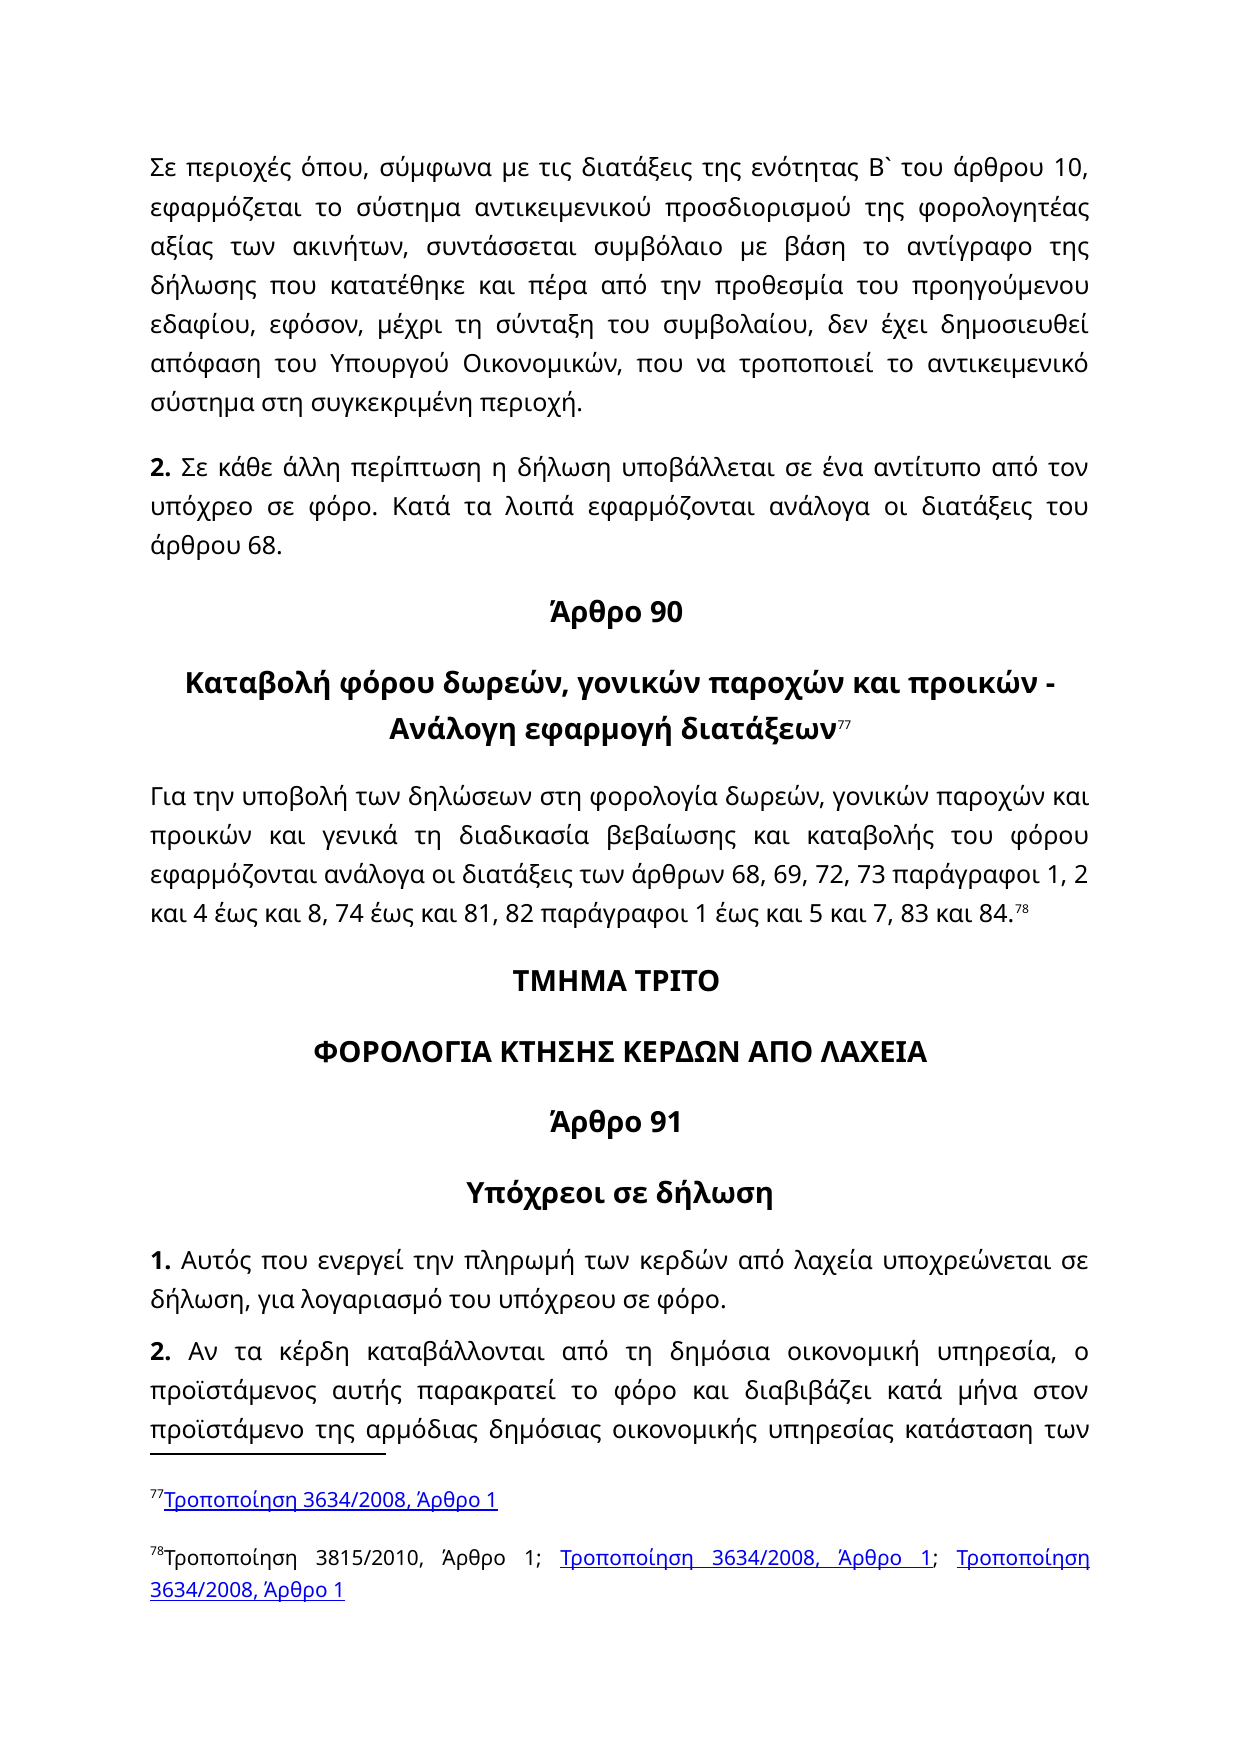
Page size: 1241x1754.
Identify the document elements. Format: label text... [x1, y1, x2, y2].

subtitle ΦΟΡΟΛΟΓΙΑ ΚΤΗΣΗΣ ΚΕΡΔΩΝ ΑΠΟ ΛΑΧΕΙΑ [150, 1031, 1090, 1071]
subtitle Καταβολή φόρου δωρεών, γονικών παροχών και προικών - Ανάλογη εφαρμογή διατάξεων [150, 662, 1090, 748]
text Για την υποβολή των δηλώσεων στη φορολογία δωρεών, γονικών παροχών και προικών και γενικά τη διαδικασία βεβαίωσης και καταβολής του φόρου εφαρμόζονται ανάλογα οι διατάξεις των άρθρων 68, 69, 72, 73 παράγραφοι 1, 2 και 4 έως και 8, 74 έως και 81, 82 παράγραφοι 1 έως και 5 και 7, 83 και 84. [150, 778, 1090, 930]
text 2. Σε κάθε άλλη περίπτωση η δήλωση υποβάλλεται σε ένα αντίτυπο από τον υπόχρεο σε φόρο. Κατά τα λοιπά εφαρμόζονται ανάλογα οι διατάξεις του άρθρου 68. [150, 449, 1090, 562]
text Τροποποίηση 3634/2008, Άρθρο 1 [150, 1485, 1090, 1514]
text Τροποποίηση 3815/2010, Άρθρο 1; Τροποποίηση 3634/2008, Άρθρο 1; Τροποποίηση 3634/2008, Άρθρο 1 [150, 1543, 1090, 1604]
subtitle ΤΜΗΜΑ ΤΡΙΤΟ [150, 960, 1090, 1000]
subtitle Άρθρο 91 [150, 1101, 1090, 1141]
subtitle Υπόχρεοι σε δήλωση [150, 1172, 1090, 1212]
text 2. Αν τα κέρδη καταβάλλονται από τη δημόσια οικονομική υπηρεσία, ο προϊστάμενος αυτής παρακρατεί το φόρο και διαβιβάζει κατά μήνα στον προϊστάμενο της αρμόδιας δημόσιας οικονομικής υπηρεσίας κατάσταση των [150, 1333, 1090, 1446]
text Σε περιοχές όπου, σύμφωνα με τις διατάξεις της ενότητας Β` του άρθρου 10, εφαρμόζεται το σύστημα αντικειμενικού προσδιορισμού της φορολογητέας αξίας των ακινήτων, συντάσσεται συμβόλαιο με βάση το αντίγραφο της δήλωσης που κατατέθηκε και πέρα από την προθεσμία του προηγούμενου εδαφίου, εφόσον, μέχρι τη σύνταξη του συμβολαίου, δεν έχει δημοσιευθεί απόφαση του Υπουργού Οικονομικών, που να τροποποιεί το αντικειμενικό σύστημα στη συγκεκριμένη περιοχή. [150, 150, 1090, 419]
subtitle Άρθρο 90 [150, 592, 1090, 631]
text 1. Αυτός που ενεργεί την πληρωμή των κερδών από λαχεία υποχρεώνεται σε δήλωση, για λογαριασμό του υπόχρεου σε φόρο. [150, 1243, 1090, 1316]
